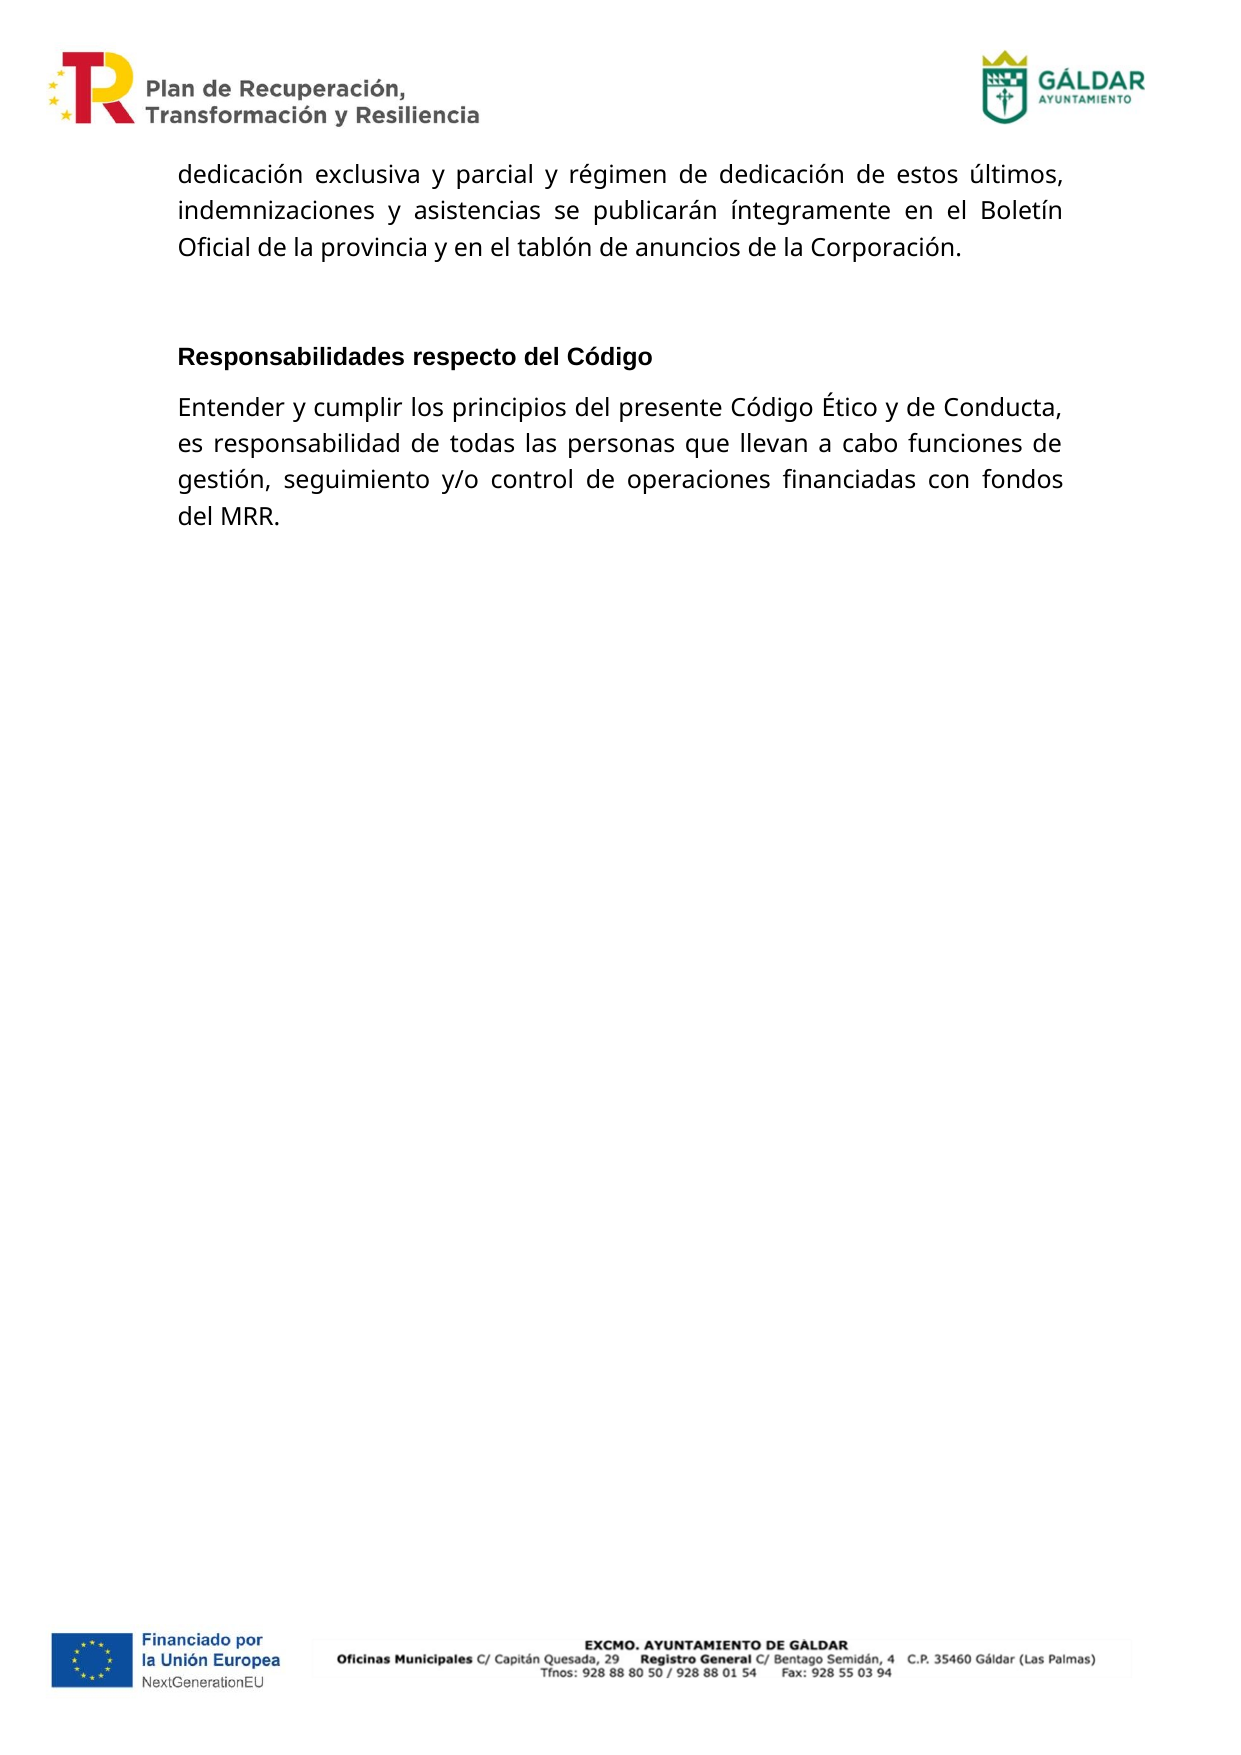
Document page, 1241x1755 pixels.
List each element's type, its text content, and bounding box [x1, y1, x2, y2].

subtitle Responsabilidades respecto del Código [177, 342, 1153, 370]
text Entender y cumplir los principios del presente Código Ético y de Conducta, es responsabilidad de todas las personas que llevan a cabo funciones de gestión, seguimiento y/o control de operaciones financiadas con fondos del MRR. [177, 389, 1064, 533]
text dedicación exclusiva y parcial y régimen de dedicación de estos últimos, indemnizaciones y asistencias se publicarán íntegramente en el Boletín Oficial de la provincia y en el tablón de anuncios de la Corporación. [177, 157, 1064, 263]
